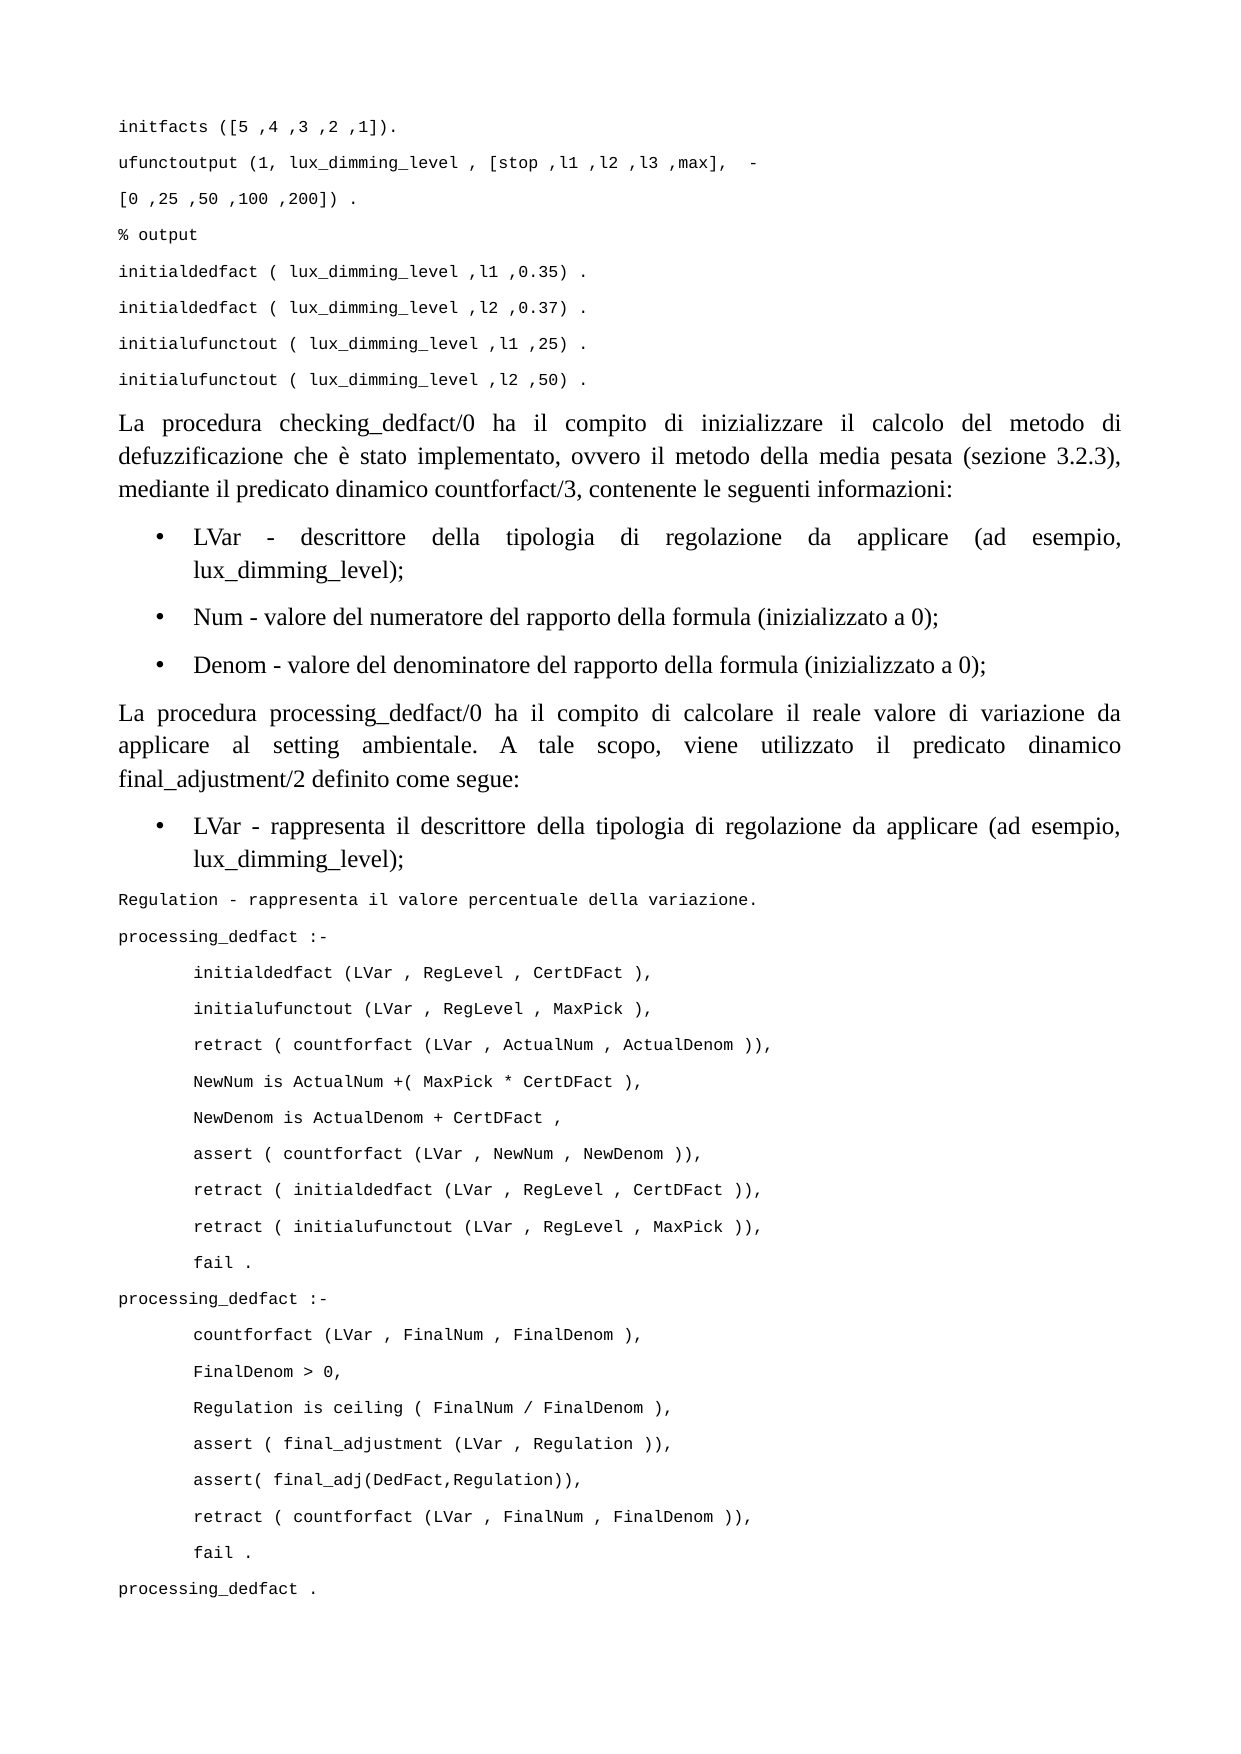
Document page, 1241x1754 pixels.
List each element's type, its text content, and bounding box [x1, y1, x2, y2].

text initialdedfact ( lux_dimming_level ,l1 ,0.35) . [118, 263, 1122, 282]
text Regulation - rappresenta il valore percentuale della variazione. [118, 892, 1122, 911]
text processing_dedfact :- [118, 928, 1122, 947]
text retract ( countforfact (LVar , ActualNum , ActualDenom )), [118, 1037, 1122, 1056]
list Denom - valore del denominatore del rapporto della formula (inizializzato a 0); [156, 650, 1122, 679]
text [0 ,25 ,50 ,100 ,200]) . [118, 191, 1122, 209]
text La procedura processing_dedfact/0 ha il compito di calcolare il reale valore di variazione da applicare al setting ambientale. A tale scopo, viene utilizzato il predicato dinamico final_adjustment/2 definito come segue: [118, 698, 1122, 792]
text countforfact (LVar , FinalNum , FinalDenom ), [118, 1327, 1122, 1346]
text FinalDenom > 0, [118, 1363, 1122, 1382]
text NewNum is ActualNum +( MaxPick * CertDFact ), [118, 1073, 1122, 1092]
list LVar - descrittore della tipologia di regolazione da applicare (ad esempio, lux_dimming_level); [156, 522, 1122, 583]
text Regulation is ceiling ( FinalNum / FinalDenom ), [118, 1399, 1122, 1418]
text retract ( initialufunctout (LVar , RegLevel , MaxPick )), [118, 1218, 1122, 1237]
text fail . [118, 1544, 1122, 1563]
text fail . [118, 1254, 1122, 1273]
text initfacts ([5 ,4 ,3 ,2 ,1]). [118, 118, 1122, 137]
text assert( final_adj(DedFact,Regulation)), [118, 1472, 1122, 1491]
list LVar - rappresenta il descrittore della tipologia di regolazione da applicare (ad esempio, lux_dimming_level); [156, 811, 1122, 873]
text retract ( countforfact (LVar , FinalNum , FinalDenom )), [118, 1508, 1122, 1527]
text processing_dedfact :- [118, 1291, 1122, 1309]
text La procedura checking_dedfact/0 ha il compito di inizializzare il calcolo del metodo di defuzzificazione che è stato implementato, ovvero il metodo della media pesata (sezione 3.2.3), mediante il predicato dinamico countforfact/3, contenente le seguenti informazioni: [118, 408, 1122, 503]
text % output [118, 227, 1122, 246]
text initialufunctout ( lux_dimming_level ,l1 ,25) . [118, 336, 1122, 354]
list Num - valore del numeratore del rapporto della formula (inizializzato a 0); [156, 602, 1122, 631]
text ufunctoutput (1, lux_dimming_level , [stop ,l1 ,l2 ,l3 ,max], - [118, 154, 1122, 173]
text initialufunctout (LVar , RegLevel , MaxPick ), [118, 1001, 1122, 1019]
text initialufunctout ( lux_dimming_level ,l2 ,50) . [118, 372, 1122, 391]
text assert ( countforfact (LVar , NewNum , NewDenom )), [118, 1146, 1122, 1164]
text NewDenom is ActualDenom + CertDFact , [118, 1109, 1122, 1128]
text processing_dedfact . [118, 1581, 1122, 1599]
text assert ( final_adjustment (LVar , Regulation )), [118, 1436, 1122, 1454]
text initialdedfact ( lux_dimming_level ,l2 ,0.37) . [118, 299, 1122, 318]
text initialdedfact (LVar , RegLevel , CertDFact ), [118, 964, 1122, 983]
text retract ( initialdedfact (LVar , RegLevel , CertDFact )), [118, 1182, 1122, 1201]
